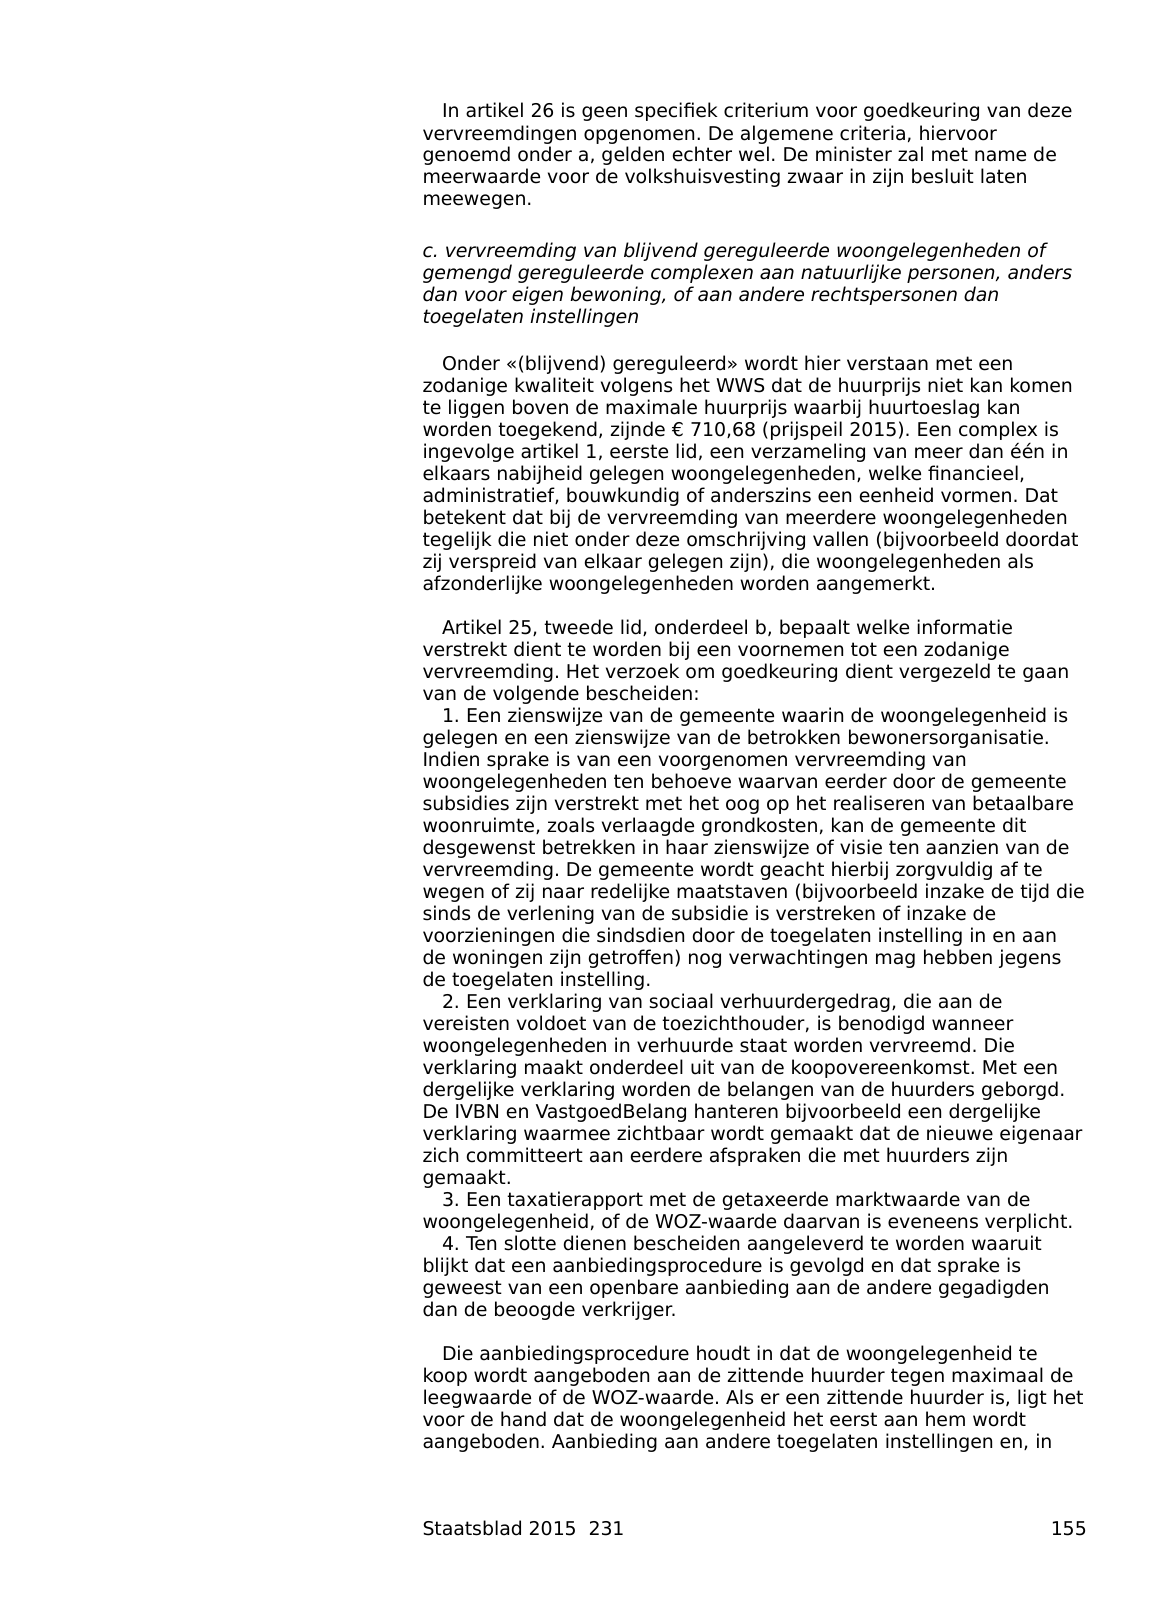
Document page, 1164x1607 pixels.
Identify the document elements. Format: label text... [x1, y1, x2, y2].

subtitle c. vervreemding van blijvend gereguleerde woongelegenheden of gemengd gereguleerde complexen aan natuurlijke personen, anders dan voor eigen bewoning, of aan andere rechtspersonen dan toegelaten instellingen [422, 240, 1087, 328]
text 4. Ten slotte dienen bescheiden aangeleverd te worden waaruit blijkt dat een aanbiedingsprocedure is gevolgd en dat sprake is geweest van een openbare aanbieding aan de andere gegadigden dan de beoogde verkrijger. [422, 1233, 1087, 1321]
text 1. Een zienswijze van de gemeente waarin de woongelegenheid is gelegen en een zienswijze van de betrokken bewonersorganisatie. Indien sprake is van een voorgenomen vervreemding van woongelegenheden ten behoeve waarvan eerder door de gemeente subsidies zijn verstrekt met het oog op het realiseren van betaalbare woonruimte, zoals verlaagde grondkosten, kan de gemeente dit desgewenst betrekken in haar zienswijze of visie ten aanzien van de vervreemding. De gemeente wordt geacht hierbij zorgvuldig af te wegen of zij naar redelijke maatstaven (bijvoorbeeld inzake de tijd die sinds de verlening van de subsidie is verstreken of inzake de voorzieningen die sindsdien door de toegelaten instelling in en aan de woningen zijn getroffen) nog verwachtingen mag hebben jegens de toegelaten instelling. [422, 705, 1087, 991]
text In artikel 26 is geen specifiek criterium voor goedkeuring van deze vervreemdingen opgenomen. De algemene criteria, hiervoor genoemd onder a, gelden echter wel. De minister zal met name de meerwaarde voor de volkshuisvesting zwaar in zijn besluit laten meewegen. [422, 100, 1087, 210]
text Onder «(blijvend) gereguleerd» wordt hier verstaan met een zodanige kwaliteit volgens het WWS dat de huurprijs niet kan komen te liggen boven de maximale huurprijs waarbij huurtoeslag kan worden toegekend, zijnde € 710,68 (prijspeil 2015). Een complex is ingevolge artikel 1, eerste lid, een verzameling van meer dan één in elkaars nabijheid gelegen woongelegenheden, welke financieel, administratief, bouwkundig of anderszins een eenheid vormen. Dat betekent dat bij de vervreemding van meerdere woongelegenheden tegelijk die niet onder deze omschrijving vallen (bijvoorbeeld doordat zij verspreid van elkaar gelegen zijn), die woongelegenheden als afzonderlijke woongelegenheden worden aangemerkt. [422, 353, 1087, 595]
text Artikel 25, tweede lid, onderdeel b, bepaalt welke informatie verstrekt dient te worden bij een voornemen tot een zodanige vervreemding. Het verzoek om goedkeuring dient vergezeld te gaan van de volgende bescheiden: [422, 617, 1087, 705]
text 2. Een verklaring van sociaal verhuurdergedrag, die aan de vereisten voldoet van de toezichthouder, is benodigd wanneer woongelegenheden in verhuurde staat worden vervreemd. Die verklaring maakt onderdeel uit van de koopovereenkomst. Met een dergelijke verklaring worden de belangen van de huurders geborgd. De IVBN en VastgoedBelang hanteren bijvoorbeeld een dergelijke verklaring waarmee zichtbaar wordt gemaakt dat de nieuwe eigenaar zich committeert aan eerdere afspraken die met huurders zijn gemaakt. [422, 991, 1087, 1189]
text Die aanbiedingsprocedure houdt in dat de woongelegenheid te koop wordt aangeboden aan de zittende huurder tegen maximaal de leegwaarde of de WOZ-waarde. Als er een zittende huurder is, ligt het voor de hand dat de woongelegenheid het eerst aan hem wordt aangeboden. Aanbieding aan andere toegelaten instellingen en, in [422, 1343, 1087, 1453]
text 3. Een taxatierapport met de getaxeerde marktwaarde van de woongelegenheid, of de WOZ-waarde daarvan is eveneens verplicht. [422, 1189, 1087, 1233]
